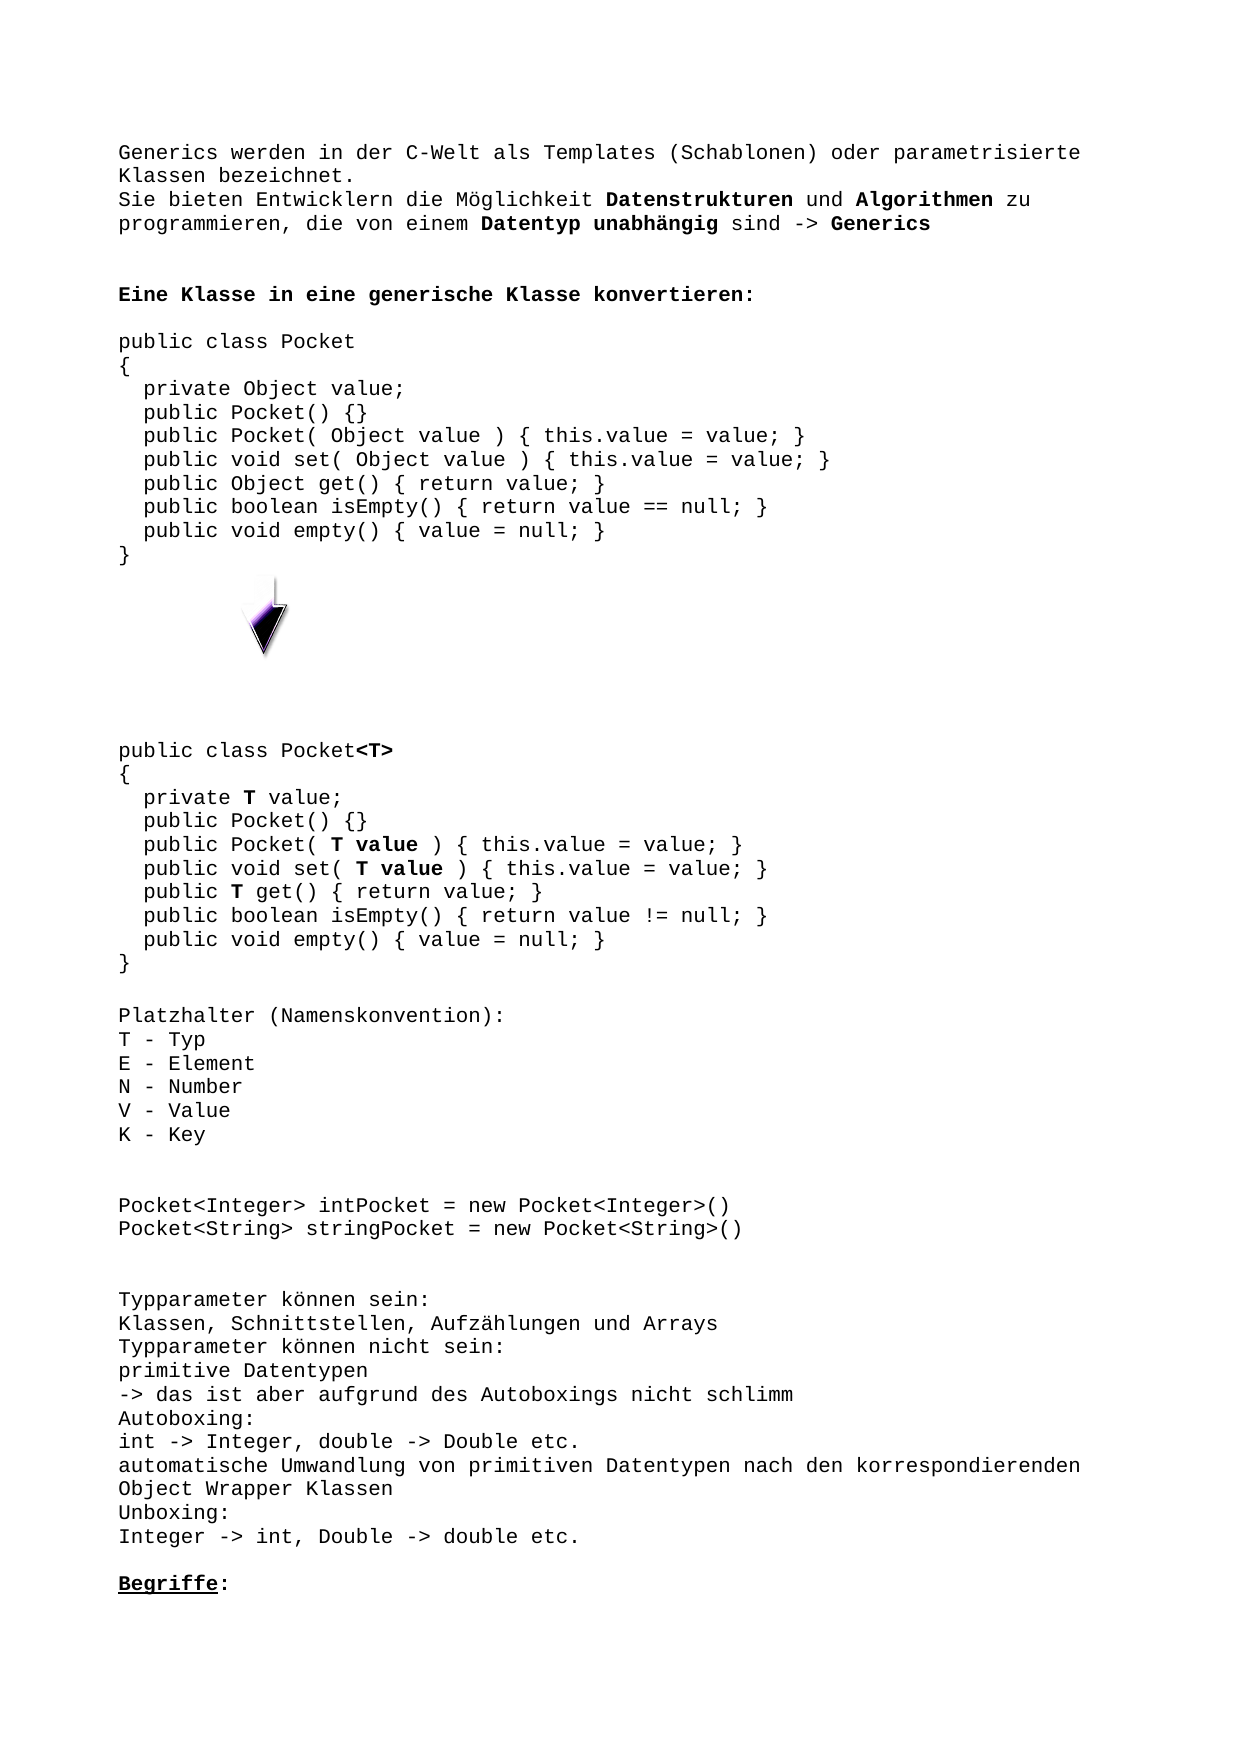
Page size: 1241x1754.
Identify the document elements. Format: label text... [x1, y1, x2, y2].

text public class Pocket [118, 331, 1122, 354]
text Eine Klasse in eine generische Klasse konvertieren: [118, 284, 1122, 307]
text } [118, 544, 1122, 567]
text public void set( Object value ) { this.value = value; } [118, 449, 1122, 473]
text public class Pocket<T> [118, 739, 1122, 763]
text private T value; [118, 787, 1122, 811]
text Pocket<String> stringPocket = new Pocket<String>() [118, 1218, 1122, 1242]
text Unboxing: [118, 1502, 1122, 1526]
text public boolean isEmpty() { return value == null; } [118, 496, 1122, 520]
text Typparameter können sein: [118, 1289, 1122, 1313]
text Pocket<Integer> intPocket = new Pocket<Integer>() [118, 1195, 1122, 1218]
text public void empty() { value = null; } [118, 929, 1122, 952]
text V - Value [118, 1100, 1122, 1124]
text Integer -> int, Double -> double etc. [118, 1526, 1122, 1549]
text public boolean isEmpty() { return value != null; } [118, 905, 1122, 929]
text -> das ist aber aufgrund des Autoboxings nicht schlimm [118, 1384, 1122, 1407]
text public Pocket() {} [118, 811, 1122, 834]
text public void empty() { value = null; } [118, 520, 1122, 544]
text private Object value; [118, 378, 1122, 402]
text } [118, 952, 1122, 976]
text E - Element [118, 1053, 1122, 1076]
text public void set( T value ) { this.value = value; } [118, 858, 1122, 881]
text int -> Integer, double -> Double etc. [118, 1431, 1122, 1455]
text { [118, 354, 1122, 378]
text automatische Umwandlung von primitiven Datentypen nach den korrespondierenden Object Wrapper Klassen [118, 1455, 1122, 1502]
text public T get() { return value; } [118, 881, 1122, 905]
text Sie bieten Entwicklern die Möglichkeit Datenstrukturen und Algorithmen zu programmieren, die von einem Datentyp unabhängig sind -> Generics [118, 189, 1122, 236]
text public Pocket() {} [118, 402, 1122, 426]
text Typparameter können nicht sein: [118, 1337, 1122, 1360]
text public Object get() { return value; } [118, 473, 1122, 496]
text Generics werden in der C-Welt als Templates (Schablonen) oder parametrisierte Klassen bezeichnet. [118, 142, 1122, 189]
text public Pocket( Object value ) { this.value = value; } [118, 426, 1122, 449]
text T - Typ [118, 1029, 1122, 1053]
text K - Key [118, 1124, 1122, 1147]
text Klassen, Schnittstellen, Aufzählungen und Arrays [118, 1313, 1122, 1337]
text N - Number [118, 1076, 1122, 1100]
text primitive Datentypen [118, 1360, 1122, 1384]
text { [118, 763, 1122, 787]
text Begriffe: [118, 1573, 1122, 1597]
text public Pocket( T value ) { this.value = value; } [118, 834, 1122, 858]
text Platzhalter (Namenskonvention): [118, 1006, 1122, 1029]
text Autoboxing: [118, 1407, 1122, 1431]
